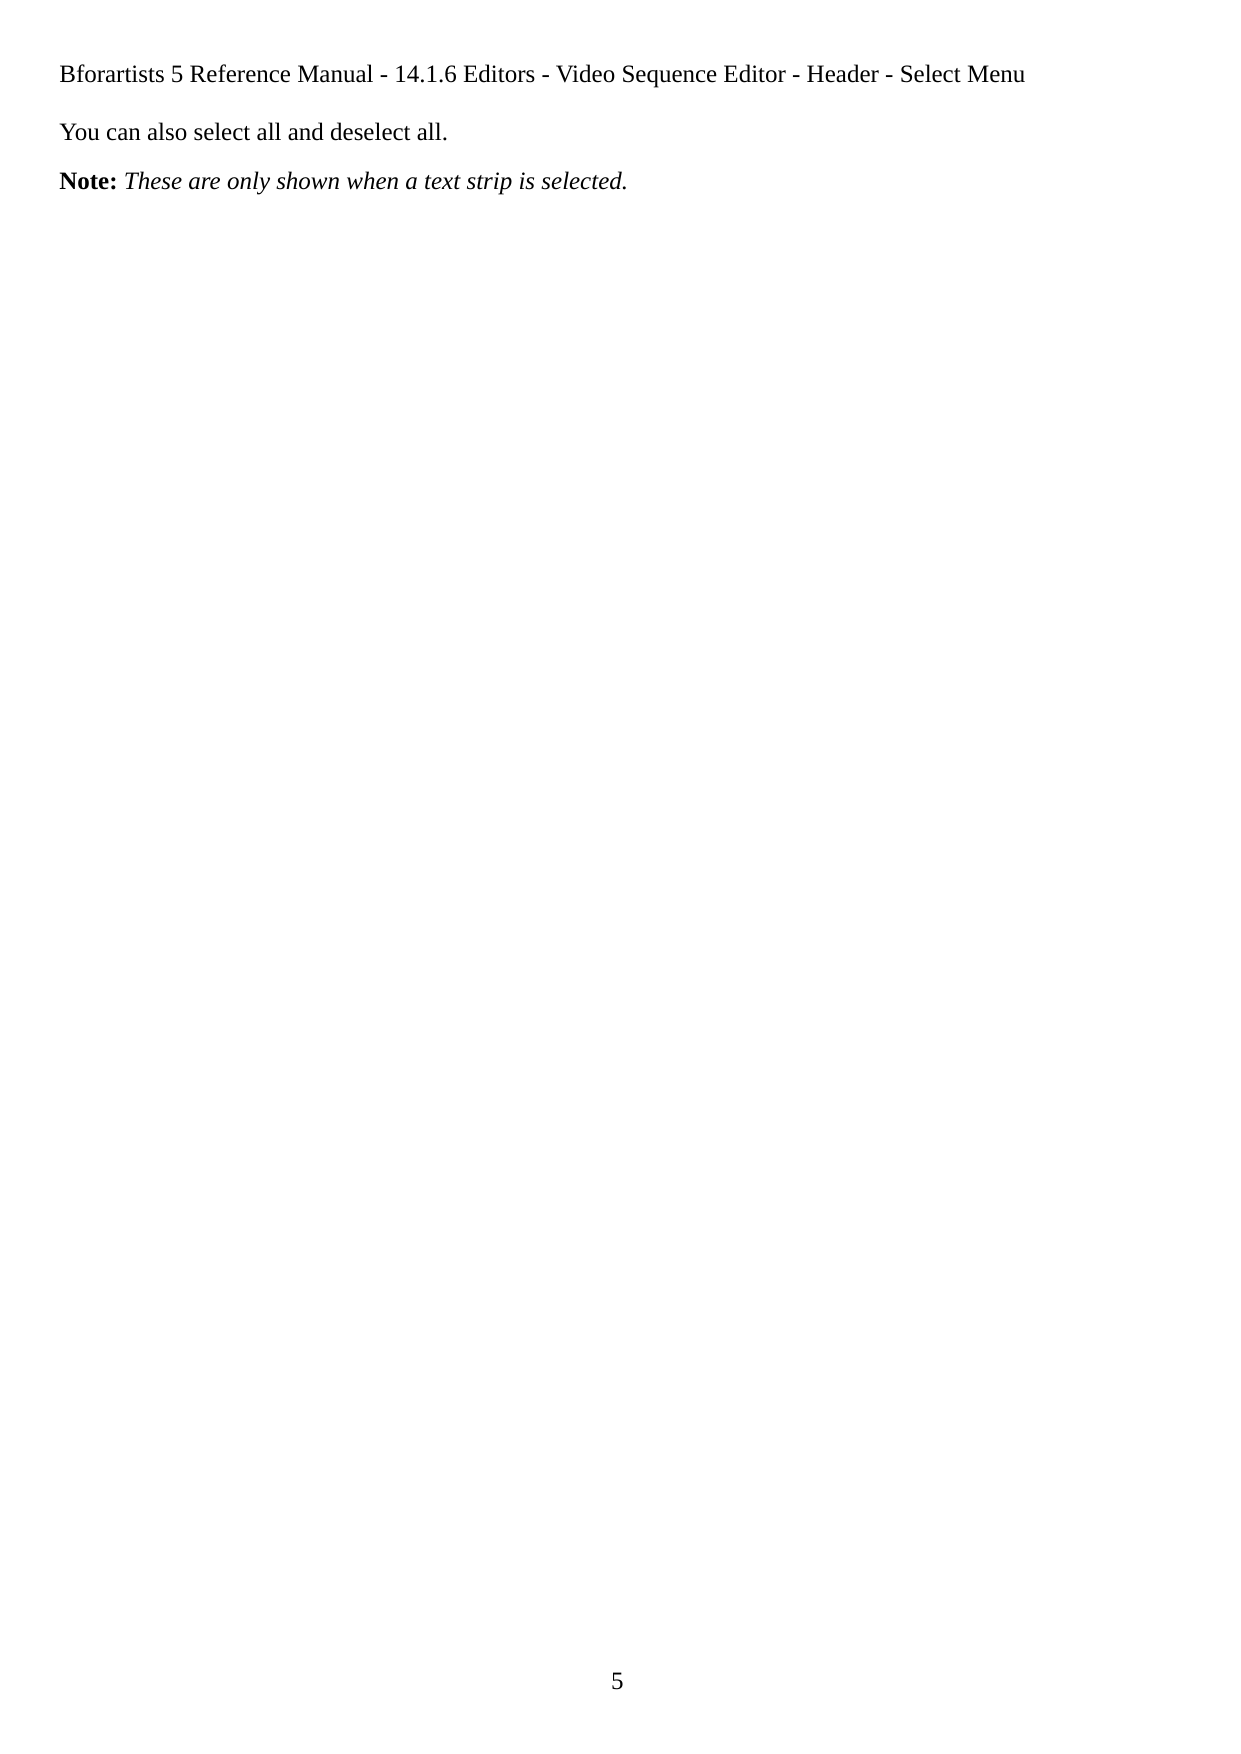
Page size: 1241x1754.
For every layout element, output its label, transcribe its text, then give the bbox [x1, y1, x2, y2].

text Note: These are only shown when a text strip is selected. [59, 166, 1181, 195]
text You can also select all and deselect all. [59, 117, 1181, 146]
